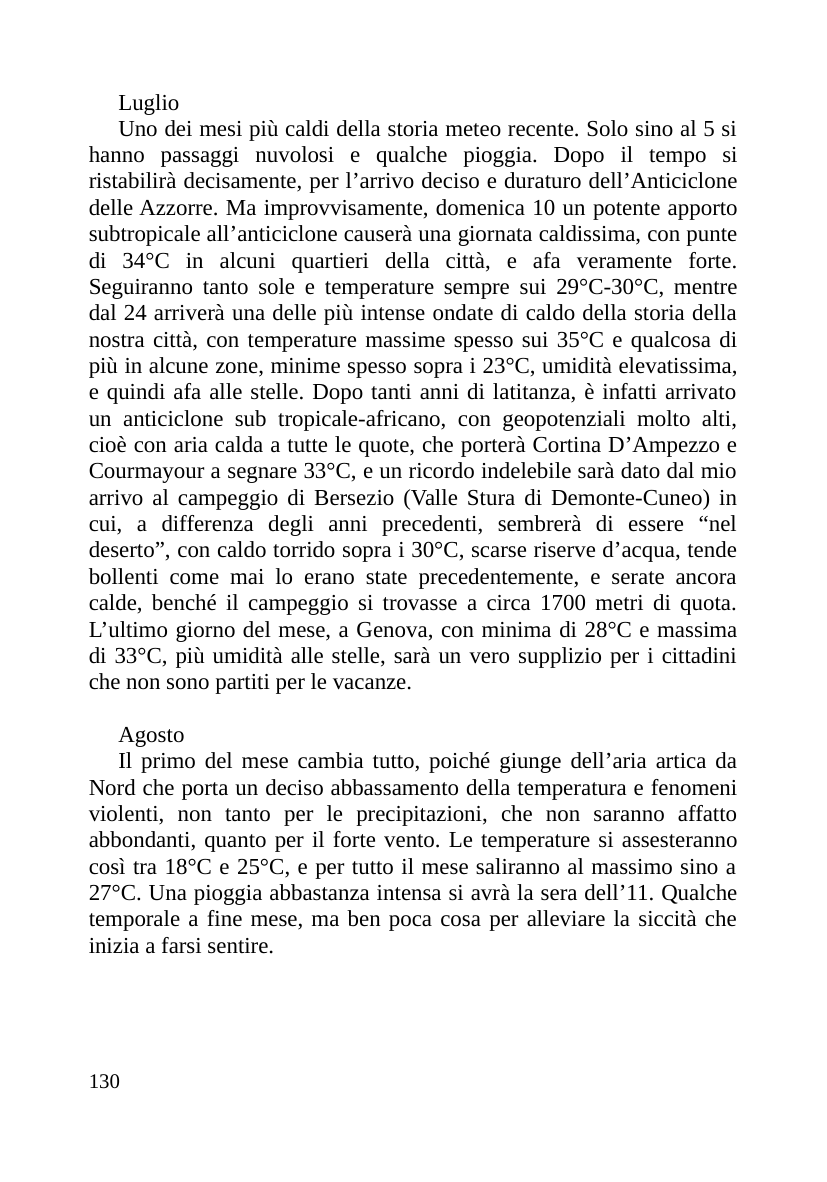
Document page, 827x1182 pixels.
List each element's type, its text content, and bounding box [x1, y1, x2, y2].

text Luglio [88, 88, 738, 115]
text Uno dei mesi più caldi della storia meteo recente. Solo sino al 5 si hanno passaggi nuvolosi e qualche pioggia. Dopo il tempo si ristabilirà decisamente, per l’arrivo deciso e duraturo dell’Anticiclone delle Azzorre. Ma improvvisamente, domenica 10 un potente apporto subtropicale all’anticiclone causerà una giornata caldissima, con punte di 34°C in alcuni quartieri della città, e afa veramente forte. Seguiranno tanto sole e temperature sempre sui 29°C-30°C, mentre dal 24 arriverà una delle più intense ondate di caldo della storia della nostra città, con temperature massime spesso sui 35°C e qualcosa di più in alcune zone, minime spesso sopra i 23°C, umidità elevatissima, e quindi afa alle stelle. Dopo tanti anni di latitanza, è infatti arrivato un anticiclone sub tropicale-africano, con geopotenziali molto alti, cioè con aria calda a tutte le quote, che porterà Cortina D’Ampezzo e Courmayour a segnare 33°C, e un ricordo indelebile sarà dato dal mio arrivo al campeggio di Bersezio (Valle Stura di Demonte-Cuneo) in cui, a differenza degli anni precedenti, sembrerà di essere “nel deserto”, con caldo torrido sopra i 30°C, scarse riserve d’acqua, tende bollenti come mai lo erano state precedentemente, e serate ancora calde, benché il campeggio si trovasse a circa 1700 metri di quota. L’ultimo giorno del mese, a Genova, con minima di 28°C e massima di 33°C, più umidità alle stelle, sarà un vero supplizio per i cittadini che non sono partiti per le vacanze. [88, 115, 738, 695]
text Il primo del mese cambia tutto, poiché giunge dell’aria artica da Nord che porta un deciso abbassamento della temperatura e fenomeni violenti, non tanto per le precipitazioni, che non saranno affatto abbondanti, quanto per il forte vento. Le temperature si assesteranno così tra 18°C e 25°C, e per tutto il mese saliranno al massimo sino a 27°C. Una pioggia abbastanza intensa si avrà la sera dell’11. Qualche temporale a fine mese, ma ben poca cosa per alleviare la siccità che inizia a farsi sentire. [88, 747, 738, 958]
text Agosto [88, 721, 738, 747]
